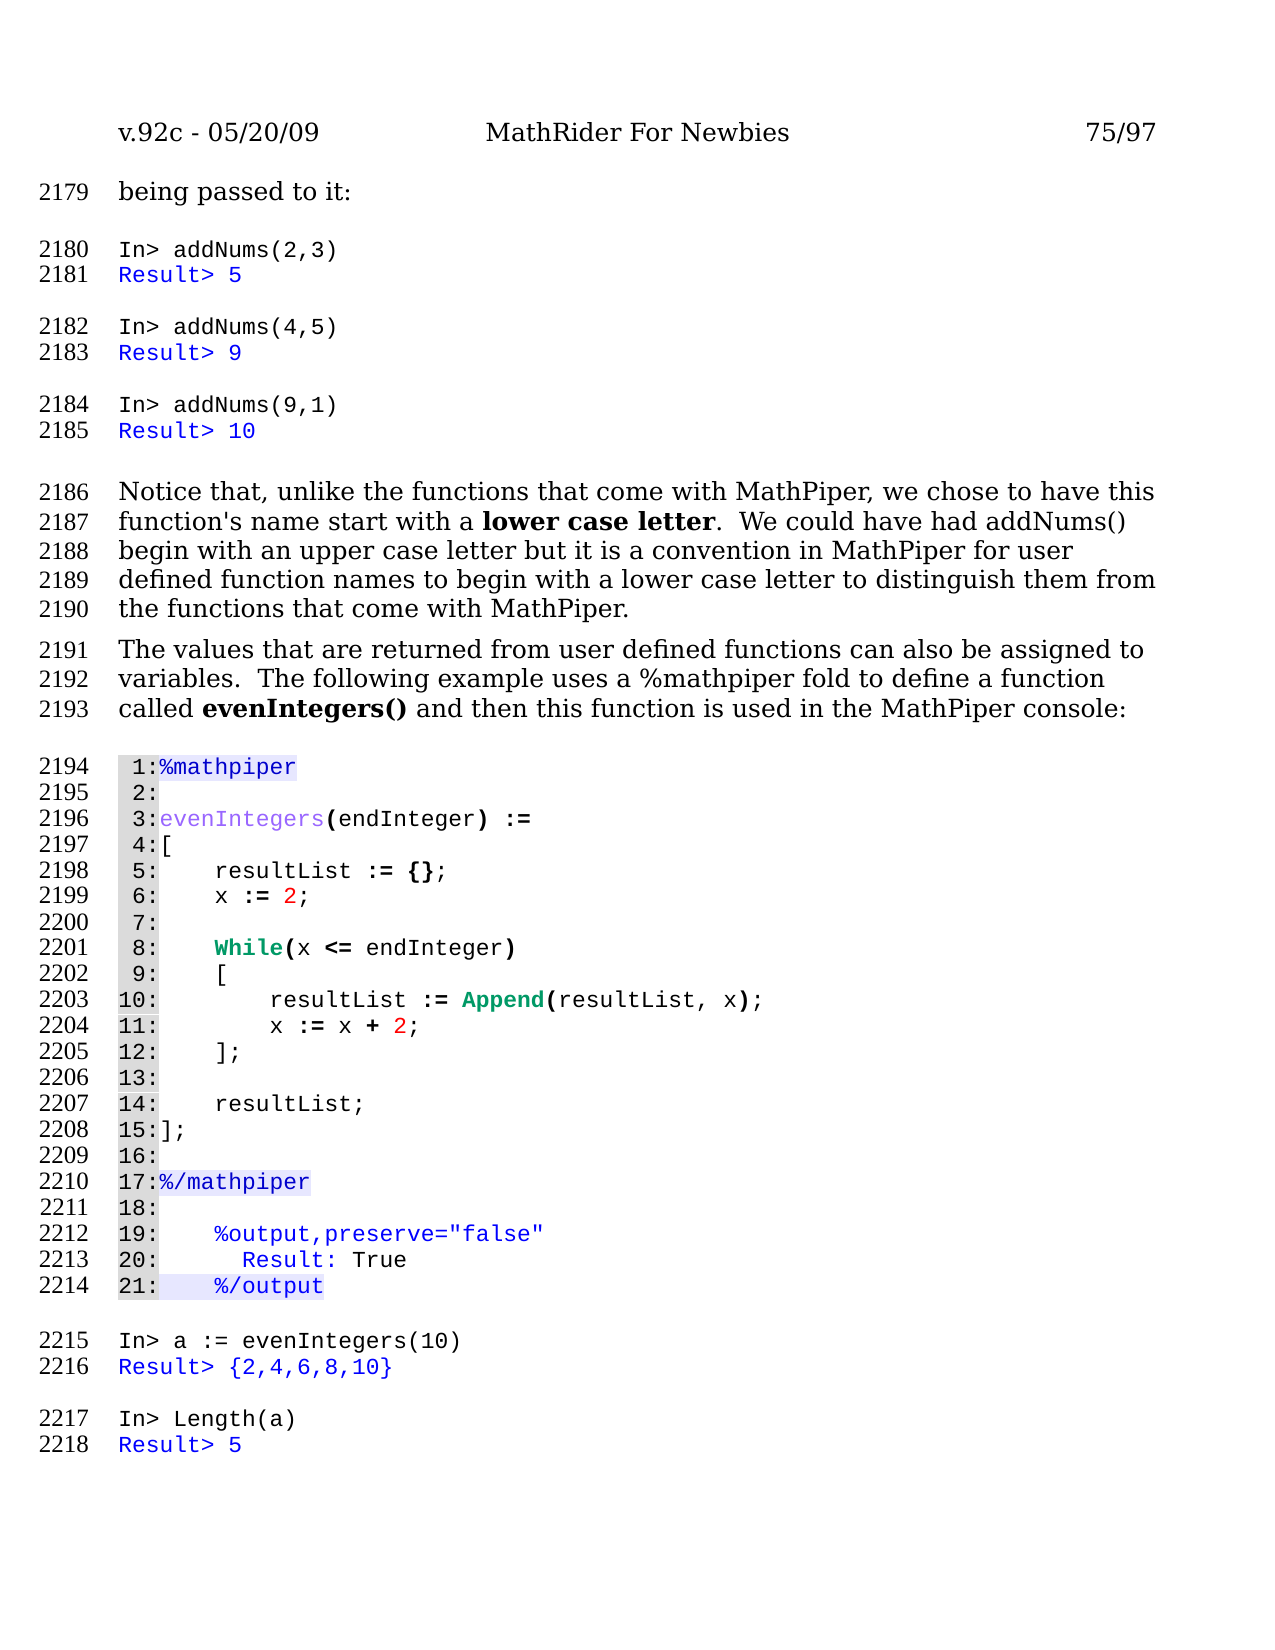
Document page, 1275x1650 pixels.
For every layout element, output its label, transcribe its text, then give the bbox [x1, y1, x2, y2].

text 4:[ [118, 833, 1157, 859]
text In> addNums(4,5) [118, 316, 1157, 342]
text In> Length(a) [118, 1407, 1157, 1433]
text 11: x := x + 2; [118, 1014, 1157, 1041]
text 1:%mathpiper [118, 755, 1157, 781]
text 15:]; [118, 1118, 1157, 1144]
text In> a := evenIntegers(10) [118, 1329, 1157, 1355]
text In> addNums(2,3) [118, 238, 1157, 264]
text 16: [118, 1144, 1157, 1170]
text Result> {2,4,6,8,10} [118, 1355, 1157, 1381]
text 14: resultList; [118, 1092, 1157, 1118]
text 20: Result: True [118, 1248, 1157, 1274]
text Result> 9 [118, 342, 1157, 368]
text 12: ]; [118, 1041, 1157, 1066]
text 17:%/mathpiper [118, 1170, 1157, 1196]
text Result> 5 [118, 1433, 1157, 1459]
text 2: [118, 781, 1157, 807]
text Notice that, unlike the functions that come with MathPiper, we chose to have this function's name start with a lower case letter. We could have had addNums() begin with an upper case letter but it is a convention in MathPiper for user defined function names to begin with a lower case letter to distinguish them from the functions that come with MathPiper. [118, 477, 1157, 623]
text 5: resultList := {}; [118, 859, 1157, 885]
text 8: While(x <= endInteger) [118, 937, 1157, 963]
text 13: [118, 1066, 1157, 1092]
text Result> 5 [118, 264, 1157, 290]
text 7: [118, 911, 1157, 937]
text 10: resultList := Append(resultList, x); [118, 989, 1157, 1014]
text In> addNums(9,1) [118, 393, 1157, 419]
text The values that are returned from user defined functions can also be assigned to variables. The following example uses a %mathpiper fold to define a function called evenIntegers() and then this function is used in the MathPiper console: [118, 636, 1157, 723]
text 3:evenIntegers(endInteger) := [118, 807, 1157, 833]
text being passed to it: [118, 177, 1157, 206]
text 19: %output,preserve="false" [118, 1222, 1157, 1248]
text 21: %/output [118, 1274, 1157, 1300]
text Result> 10 [118, 419, 1157, 445]
text 6: x := 2; [118, 885, 1157, 911]
text 9: [ [118, 963, 1157, 989]
text 18: [118, 1196, 1157, 1222]
